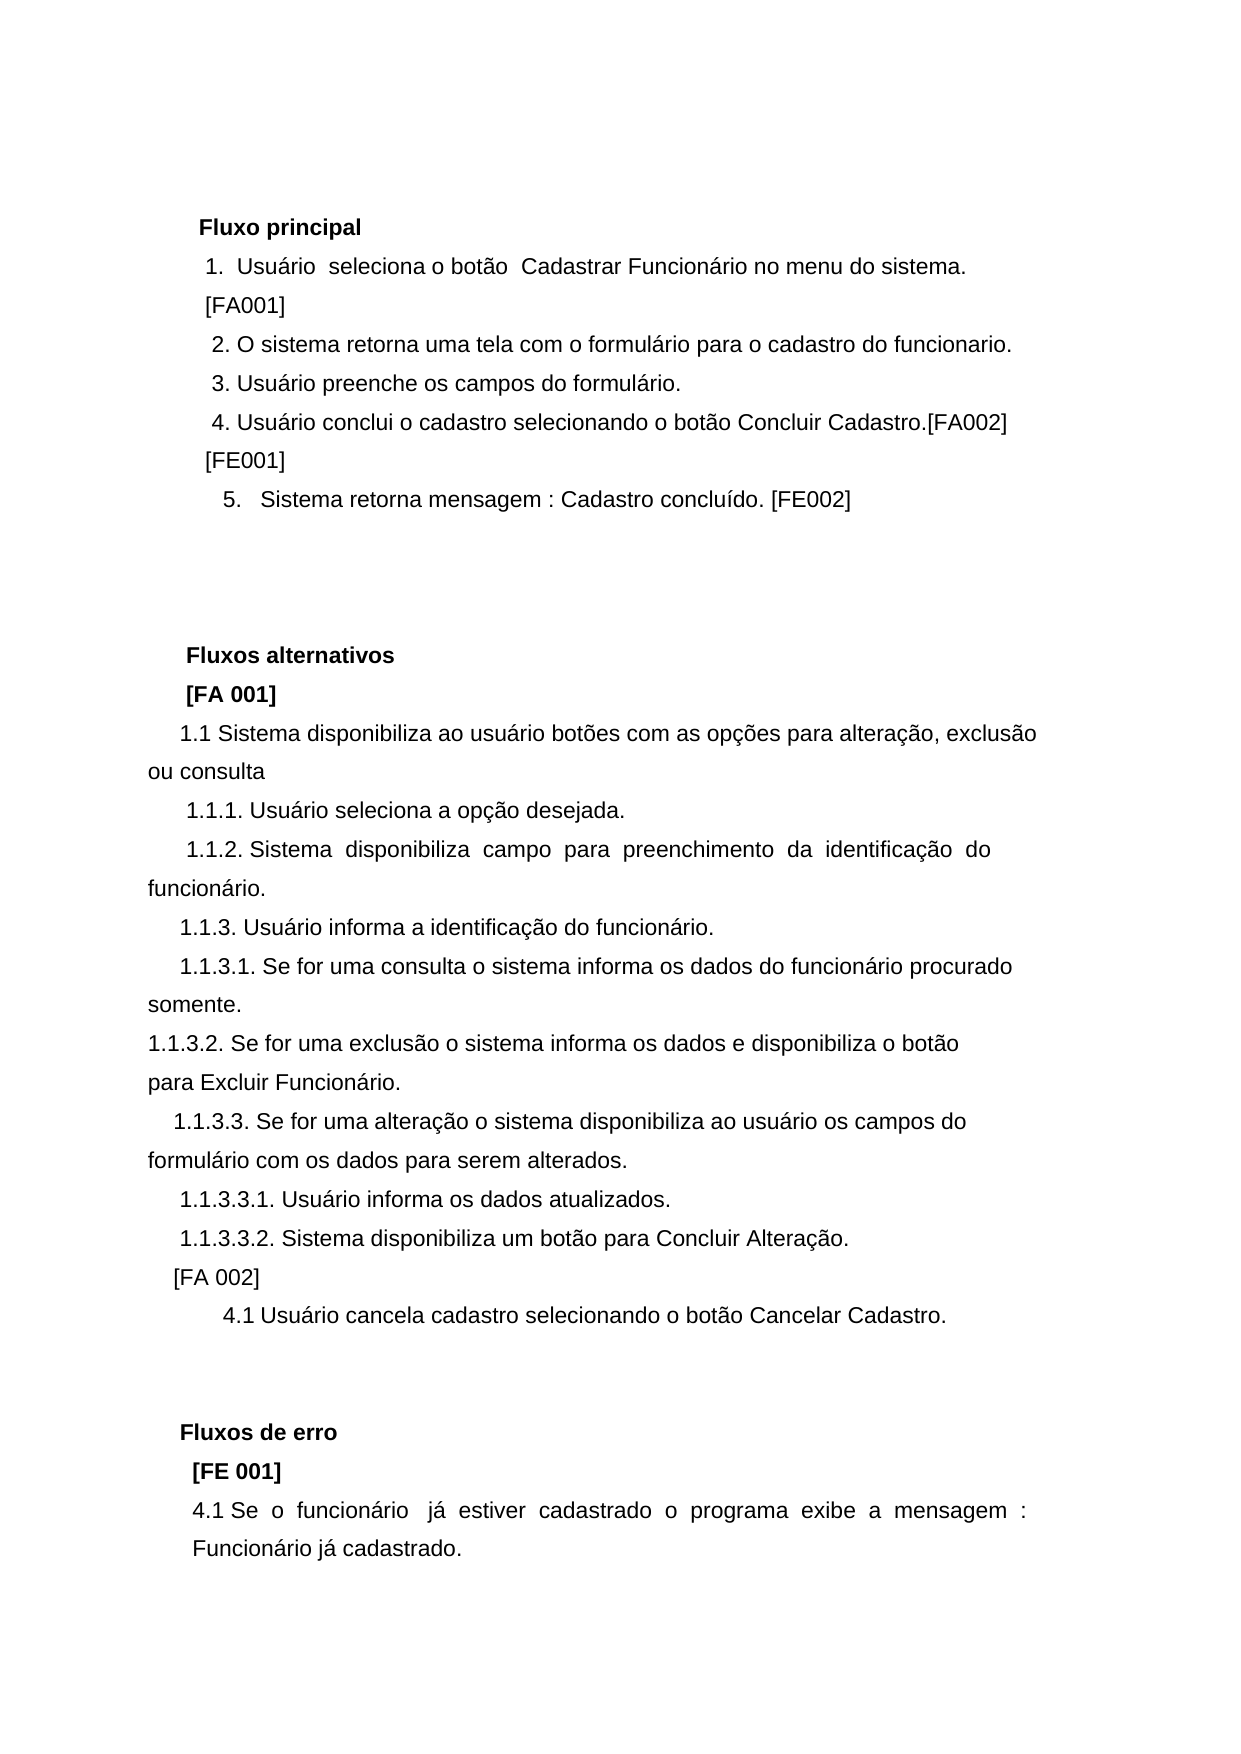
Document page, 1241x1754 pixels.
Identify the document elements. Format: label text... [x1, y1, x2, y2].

text 1.1.2. Sistema disponibiliza campo para preenchimento da identificação do [148, 836, 1092, 862]
text Fluxos alternativos [148, 642, 1092, 668]
list Sistema retorna mensagem : Cadastro concluído. [FE002] [223, 486, 1092, 513]
text 3. Usuário preenche os campos do formulário. [148, 370, 1092, 396]
text Fluxos de erro [148, 1419, 1092, 1445]
text 1.1.1. Usuário seleciona a opção desejada. [148, 797, 1092, 823]
text 1.1 Sistema disponibiliza ao usuário botões com as opções para alteração, exclusão [148, 719, 1092, 746]
text 1. Usuário seleciona o botão Cadastrar Funcionário no menu do sistema. [148, 253, 1092, 279]
text 1.1.3.1. Se for uma consulta o sistema informa os dados do funcionário procurado [148, 953, 1092, 979]
text formulário com os dados para serem alterados. [148, 1147, 1092, 1173]
text 2. O sistema retorna uma tela com o formulário para o cadastro do funcionario. [148, 331, 1092, 357]
text ou consulta [148, 758, 1092, 785]
text 1.1.3.2. Se for uma exclusão o sistema informa os dados e disponibiliza o botão [148, 1030, 1092, 1057]
text funcionário. [148, 875, 1092, 901]
text 4. Usuário conclui o cadastro selecionando o botão Concluir Cadastro.[FA002] [148, 409, 1092, 435]
text Fluxo principal [148, 214, 1092, 241]
text [FA 002] [148, 1263, 1092, 1290]
text [FA 001] [148, 681, 1092, 707]
text 1.1.3.3.1. Usuário informa os dados atualizados. [148, 1186, 1092, 1212]
text 4.1 Se o funcionário já estiver cadastrado o programa exibe a mensagem : [148, 1497, 1092, 1523]
text somente. [148, 991, 1092, 1018]
text 1.1.3. Usuário informa a identificação do funcionário. [148, 914, 1092, 940]
text Funcionário já cadastrado. [148, 1535, 1092, 1562]
text para Excluir Funcionário. [148, 1069, 1092, 1096]
text [FA001] [148, 292, 1092, 318]
text 1.1.3.3. Se for uma alteração o sistema disponibiliza ao usuário os campos do [148, 1108, 1092, 1134]
text [FE001] [148, 447, 1092, 474]
text [FE 001] [148, 1458, 1092, 1484]
text 1.1.3.3.2. Sistema disponibiliza um botão para Concluir Alteração. [148, 1224, 1092, 1251]
list Usuário cancela cadastro selecionando o botão Cancelar Cadastro. [223, 1302, 1092, 1329]
